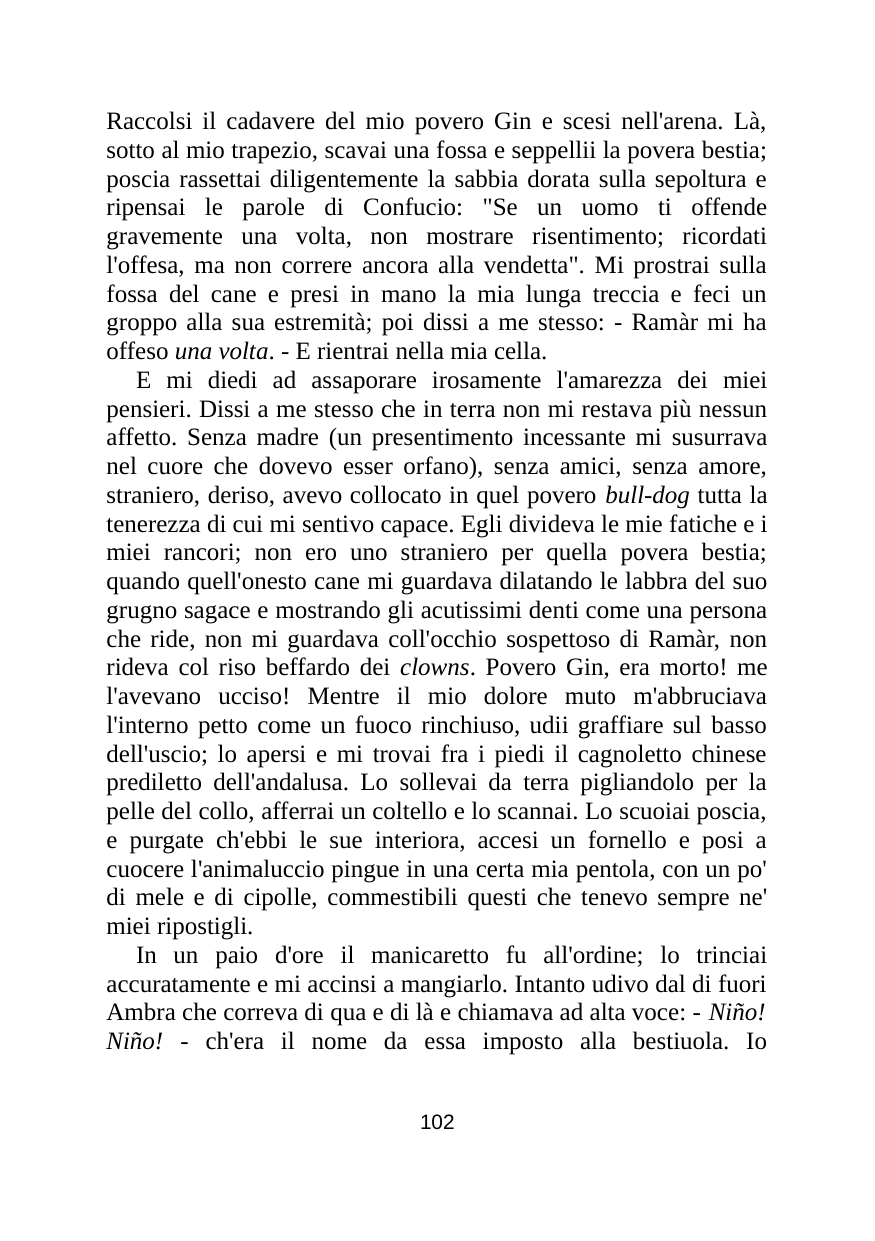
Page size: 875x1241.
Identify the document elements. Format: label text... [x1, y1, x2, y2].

text In un paio d'ore il manicaretto fu all'ordine; lo trinciai accuratamente e mi accinsi a mangiarlo. Intanto udivo dal di fuori Ambra che correva di qua e di là e chiamava ad alta voce: - Niño! Niño! - ch'era il nome da essa imposto alla bestiuola. Io [106, 940, 768, 1055]
text E mi diedi ad assaporare irosamente l'amarezza dei miei pensieri. Dissi a me stesso che in terra non mi restava più nessun affetto. Senza madre (un presentimento incessante mi susurrava nel cuore che dovevo esser orfano), senza amici, senza amore, straniero, deriso, avevo collocato in quel povero bull-dog tutta la tenerezza di cui mi sentivo capace. Egli divideva le mie fatiche e i miei rancori; non ero uno straniero per quella povera bestia; quando quell'onesto cane mi guardava dilatando le labbra del suo grugno sagace e mostrando gli acutissimi denti come una persona che ride, non mi guardava coll'occhio sospettoso di Ramàr, non rideva col riso beffardo dei clowns. Povero Gin, era morto! me l'avevano ucciso! Mentre il mio dolore muto m'abbruciava l'interno petto come un fuoco rinchiuso, udii graffiare sul basso dell'uscio; lo apersi e mi trovai fra i piedi il cagnoletto chinese prediletto dell'andalusa. Lo sollevai da terra pigliandolo per la pelle del collo, afferrai un coltello e lo scannai. Lo scuoiai poscia, e purgate ch'ebbi le sue interiora, accesi un fornello e posi a cuocere l'animaluccio pingue in una certa mia pentola, con un po' di mele e di cipolle, commestibili questi che tenevo sempre ne' miei ripostigli. [106, 365, 768, 940]
text Raccolsi il cadavere del mio povero Gin e scesi nell'arena. Là, sotto al mio trapezio, scavai una fossa e seppellii la povera bestia; poscia rassettai diligentemente la sabbia dorata sulla sepoltura e ripensai le parole di Confucio: "Se un uomo ti offende gravemente una volta, non mostrare risentimento; ricordati l'offesa, ma non correre ancora alla vendetta". Mi prostrai sulla fossa del cane e presi in mano la mia lunga treccia e feci un groppo alla sua estremità; poi dissi a me stesso: - Ramàr mi ha offeso una volta. - E rientrai nella mia cella. [106, 106, 768, 365]
